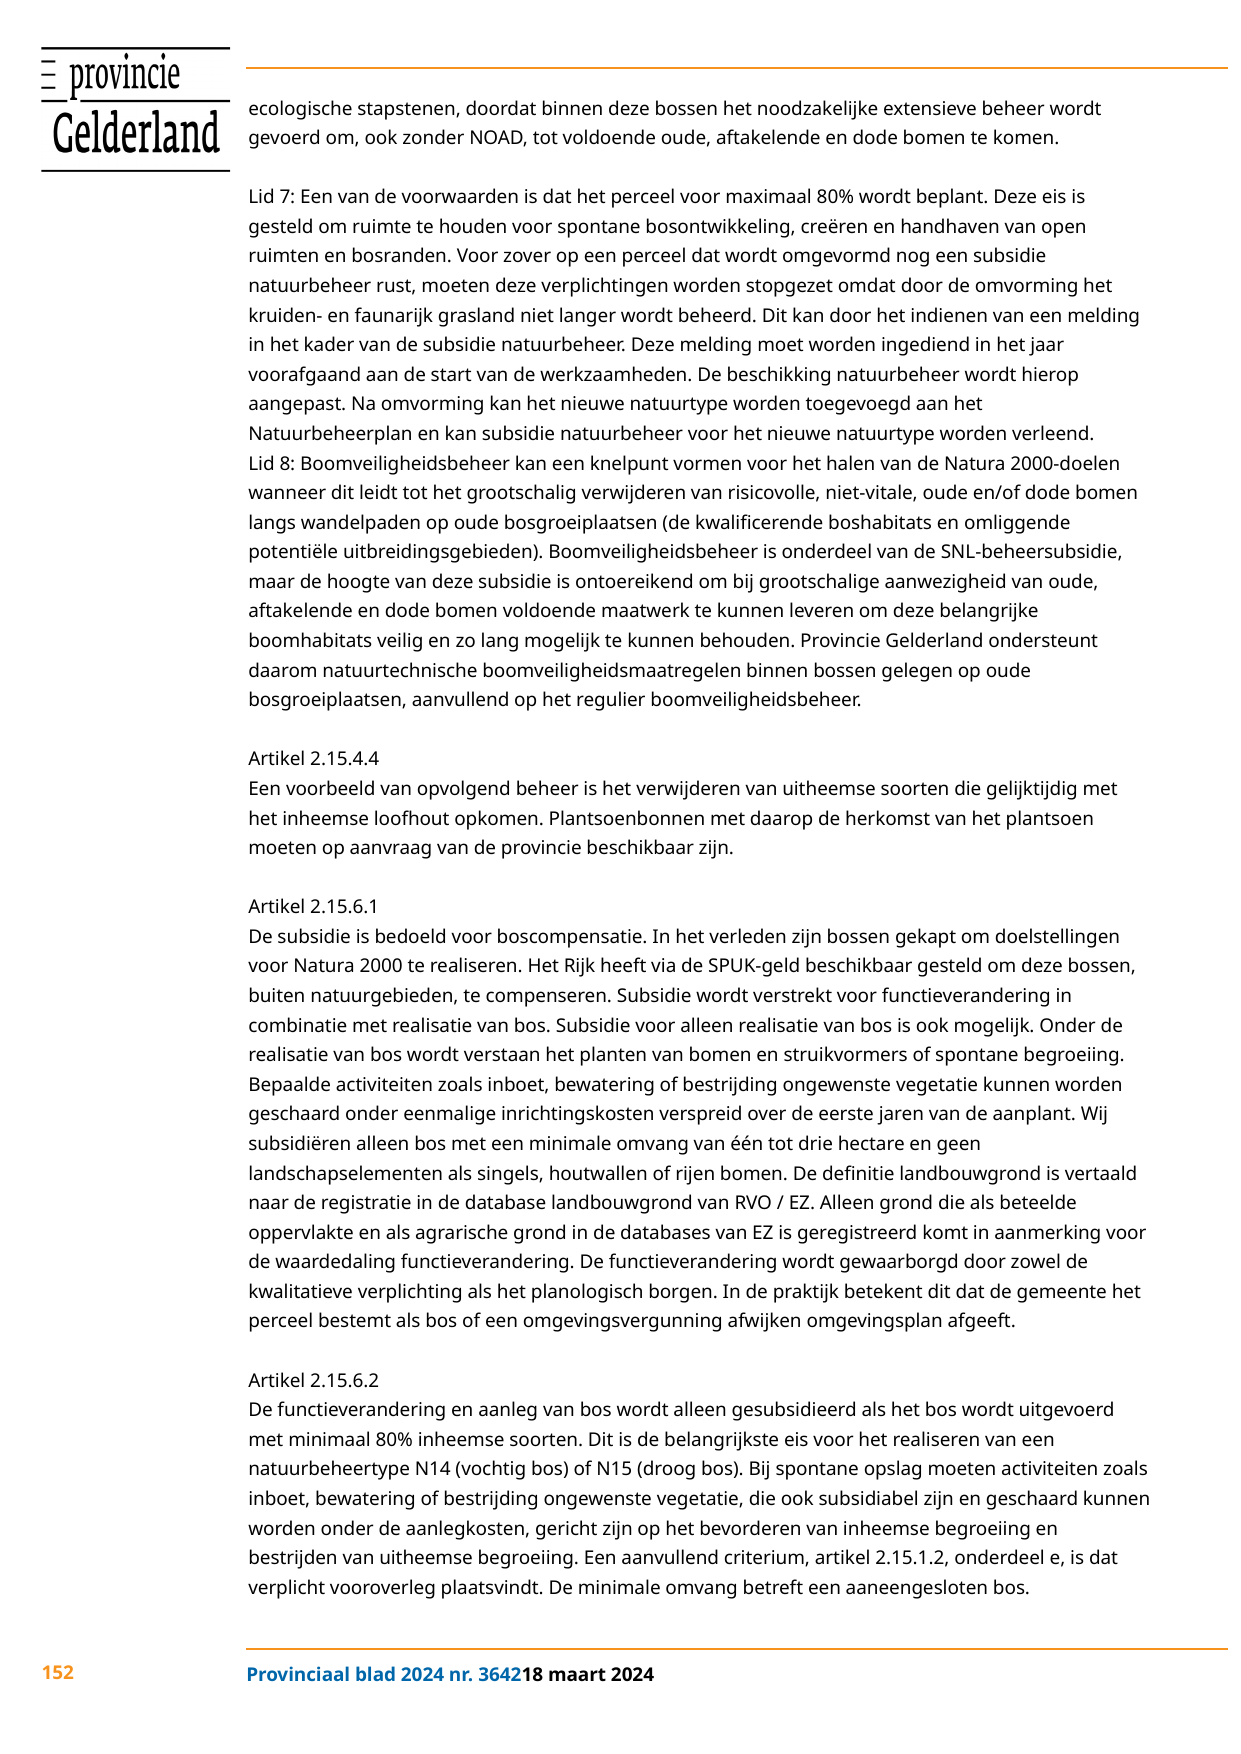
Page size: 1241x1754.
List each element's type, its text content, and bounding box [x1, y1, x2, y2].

text Lid 7: Een van de voorwaarden is dat het perceel voor maximaal 80% wordt beplant. Deze eis is gesteld om ruimte te houden voor spontane bosontwikkeling, creëren en handhaven van open ruimten en bosranden. Voor zover op een perceel dat wordt omgevormd nog een subsidie natuurbeheer rust, moeten deze verplichtingen worden stopgezet omdat door de omvorming het kruiden- en faunarijk grasland niet langer wordt beheerd. Dit kan door het indienen van een melding in het kader van de subsidie natuurbeheer. Deze melding moet worden ingediend in het jaar voorafgaand aan de start van de werkzaamheden. De beschikking natuurbeheer wordt hierop aangepast. Na omvorming kan het nieuwe natuurtype worden toegevoegd aan het Natuurbeheerplan en kan subsidie natuurbeheer voor het nieuwe natuurtype worden verleend. [248, 183, 1152, 446]
text Artikel 2.15.6.1 [248, 893, 1152, 919]
text De subsidie is bedoeld voor boscompensatie. In het verleden zijn bossen gekapt om doelstellingen voor Natura 2000 te realiseren. Het Rijk heeft via de SPUK-geld beschikbaar gesteld om deze bossen, buiten natuurgebieden, te compenseren. Subsidie wordt verstrekt voor functieverandering in combinatie met realisatie van bos. Subsidie voor alleen realisatie van bos is ook mogelijk. Onder de realisatie van bos wordt verstaan het planten van bomen en struikvormers of spontane begroeiing. Bepaalde activiteiten zoals inboet, bewatering of bestrijding ongewenste vegetatie kunnen worden geschaard onder eenmalige inrichtingskosten verspreid over de eerste jaren van de aanplant. Wij subsidiëren alleen bos met een minimale omvang van één tot drie hectare en geen landschapselementen als singels, houtwallen of rijen bomen. De definitie landbouwgrond is vertaald naar de registratie in de database landbouwgrond van RVO / EZ. Alleen grond die als beteelde oppervlakte en als agrarische grond in de databases van EZ is geregistreerd komt in aanmerking voor de waardedaling functieverandering. De functieverandering wordt gewaarborgd door zowel de kwalitatieve verplichting als het planologisch borgen. In de praktijk betekent dit dat de gemeente het perceel bestemt als bos of een omgevingsvergunning afwijken omgevingsplan afgeeft. [248, 923, 1152, 1333]
text De functieverandering en aanleg van bos wordt alleen gesubsidieerd als het bos wordt uitgevoerd met minimaal 80% inheemse soorten. Dit is de belangrijkste eis voor het realiseren van een natuurbeheertype N14 (vochtig bos) of N15 (droog bos). Bij spontane opslag moeten activiteiten zoals inboet, bewatering of bestrijding ongewenste vegetatie, die ook subsidiabel zijn en geschaard kunnen worden onder de aanlegkosten, gericht zijn op het bevorderen van inheemse begroeiing en bestrijden van uitheemse begroeiing. Een aanvullend criterium, artikel 2.15.1.2, onderdeel e, is dat verplicht vooroverleg plaatsvindt. De minimale omvang betreft een aaneengesloten bos. [248, 1396, 1152, 1600]
picture [41, 47, 231, 172]
text Artikel 2.15.6.2 [248, 1367, 1152, 1393]
text Lid 8: Boomveiligheidsbeheer kan een knelpunt vormen voor het halen van de Natura 2000-doelen wanneer dit leidt tot het grootschalig verwijderen van risicovolle, niet-vitale, oude en/of dode bomen langs wandelpaden op oude bosgroeiplaatsen (de kwalificerende boshabitats en omliggende potentiële uitbreidingsgebieden). Boomveiligheidsbeheer is onderdeel van de SNL-beheersubsidie, maar de hoogte van deze subsidie is ontoereikend om bij grootschalige aanwezigheid van oude, aftakelende en dode bomen voldoende maatwerk te kunnen leveren om deze belangrijke boomhabitats veilig en zo lang mogelijk te kunnen behouden. Provincie Gelderland ondersteunt daarom natuurtechnische boomveiligheidsmaatregelen binnen bossen gelegen op oude bosgroeiplaatsen, aanvullend op het regulier boomveiligheidsbeheer. [248, 450, 1152, 712]
text ecologische stapstenen, doordat binnen deze bossen het noodzakelijke extensieve beheer wordt gevoerd om, ook zonder NOAD, tot voldoende oude, aftakelende en dode bomen te komen. [248, 95, 1152, 150]
text Een voorbeeld van opvolgend beheer is het verwijderen van uitheemse soorten die gelijktijdig met het inheemse loofhout opkomen. Plantsoenbonnen met daarop de herkomst van het plantsoen moeten op aanvraag van de provincie beschikbaar zijn. [248, 775, 1152, 860]
text Artikel 2.15.4.4 [248, 746, 1152, 771]
